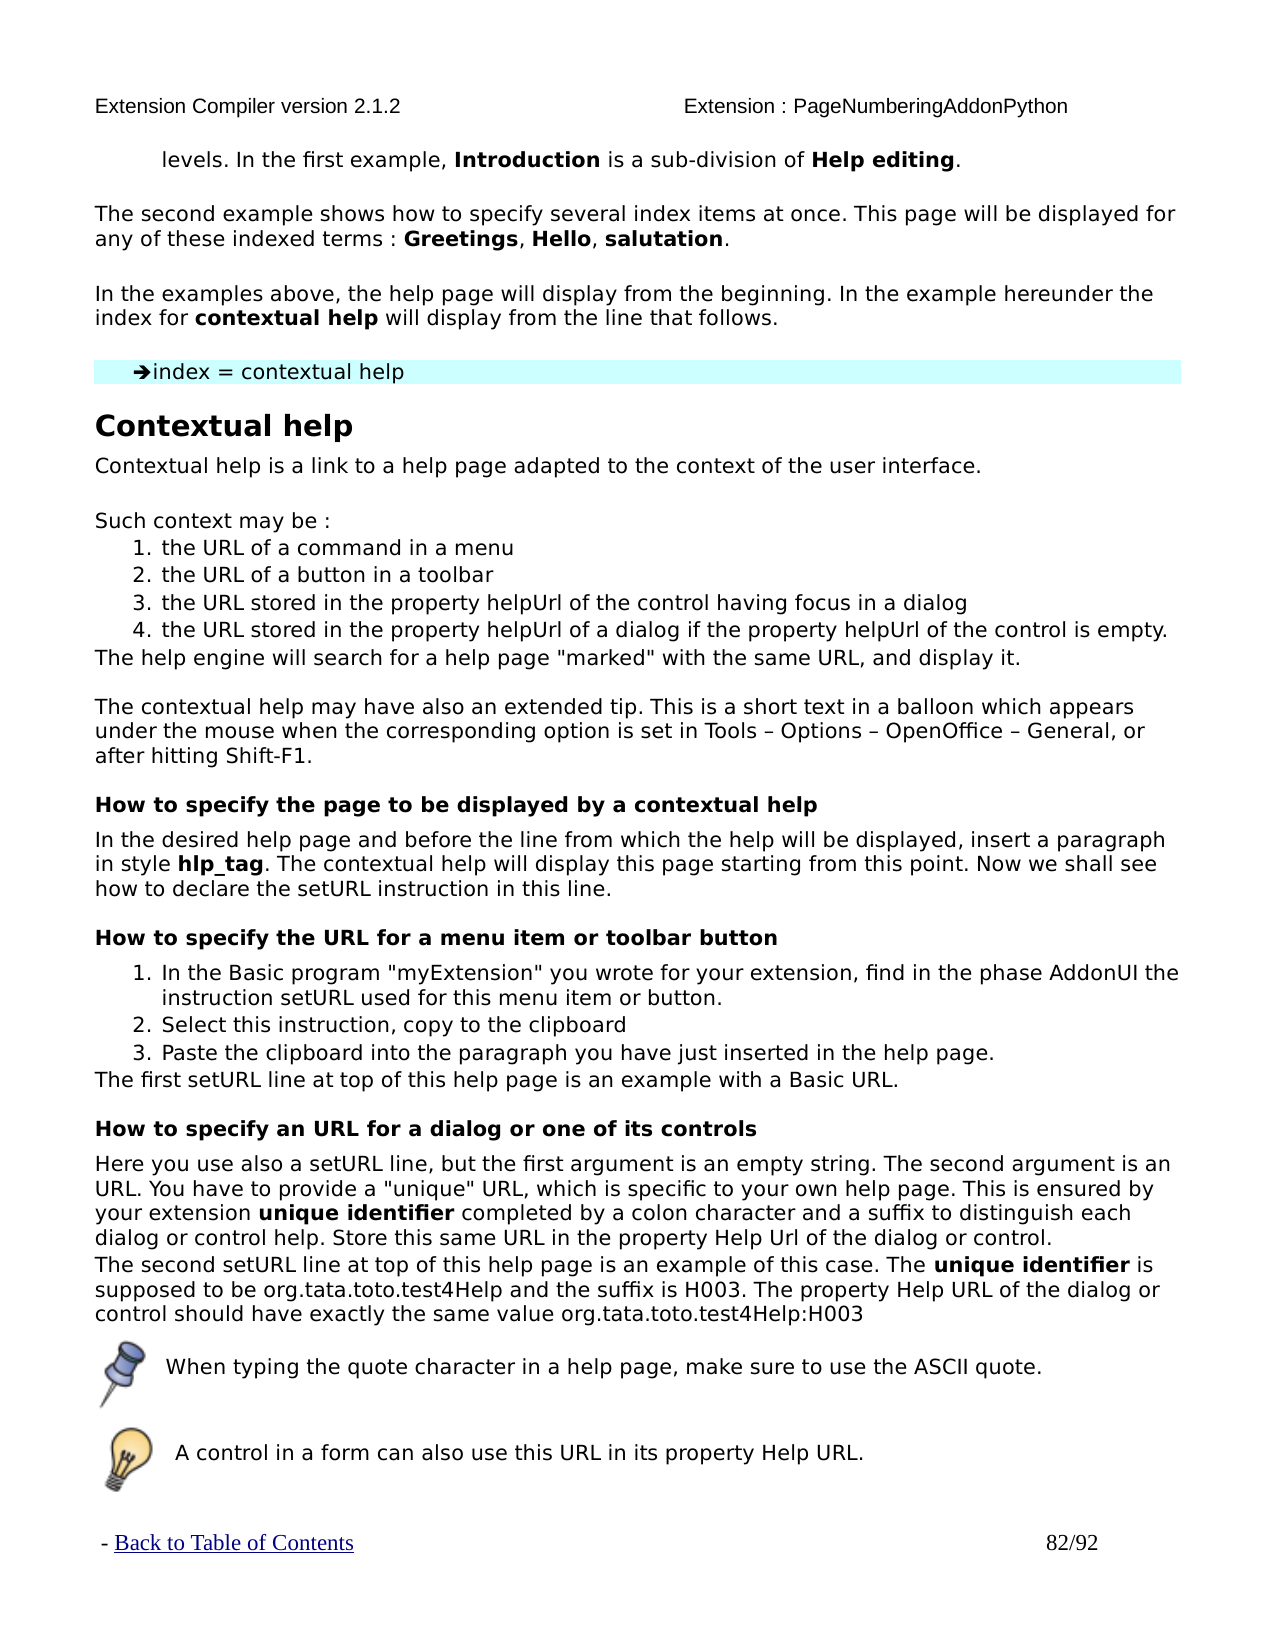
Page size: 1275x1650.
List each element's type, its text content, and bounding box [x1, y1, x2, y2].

text The first setURL line at top of this help page is an example with a Basic URL. [94, 1068, 1181, 1092]
text Contextual help is a link to a help page adapted to the context of the user interface. [94, 454, 1181, 478]
text Such context may be : [94, 509, 1181, 533]
list Select this instruction, copy to the clipboard [132, 1013, 1181, 1038]
list index = contextual help [94, 360, 1181, 384]
text In the examples above, the help page will display from the beginning. In the example hereunder the index for contextual help will display from the line that follows. [94, 282, 1181, 331]
list In the Basic program "myExtension" you wrote for your extension, find in the phase AddonUI the instruction setURL used for this menu item or button. [132, 961, 1181, 1010]
text How to specify the URL for a menu item or toolbar button [94, 926, 1181, 951]
list the URL of a command in a menu [132, 536, 1181, 561]
text The second setURL line at top of this help page is an example of this case. The unique identifier is supposed to be org.tata.toto.test4Help and the suffix is H003. The property Help URL of the dialog or control should have exactly the same value org.tata.toto.test4Help:H003 [94, 1253, 1181, 1327]
text Contextual help [94, 409, 1181, 443]
text The second example shows how to specify several index items at once. This page will be displayed for any of these indexed terms : Greetings, Hello, salutation. [94, 202, 1181, 251]
text In the desired help page and before the line from which the help will be displayed, insert a paragraph in style hlp_tag. The contextual help will display this page starting from this point. Now we shall see how to declare the setURL instruction in this line. [94, 828, 1181, 901]
list A control in a form can also use this URL in its property Help URL. [163, 1423, 1181, 1497]
picture [95, 1339, 151, 1411]
list the URL of a button in a toolbar [132, 563, 1181, 588]
text The help engine will search for a help page "marked" with the same URL, and display it. The contextual help may have also an extended tip. This is a short text in a balloon which appears under the mouse when the corresponding option is set in Tools – Options – OpenOffice – General, or after hitting Shift-F1. [94, 646, 1181, 768]
list When typing the quote character in a help page, make sure to use the ASCII quote. [94, 1353, 1181, 1385]
list the URL stored in the property helpUrl of the control having focus in a dialog [132, 591, 1181, 615]
list the URL stored in the property helpUrl of a dialog if the property helpUrl of the control is empty. [132, 618, 1181, 643]
text How to specify an URL for a dialog or one of its controls [94, 1117, 1181, 1142]
list levels. In the first example, Introduction is a sub-division of Help editing. [132, 147, 1181, 172]
text How to specify the page to be displayed by a contextual help [94, 793, 1181, 817]
picture [95, 1423, 163, 1497]
list Paste the clipboard into the paragraph you have just inserted in the help page. [132, 1041, 1181, 1065]
text Here you use also a setURL line, but the first argument is an empty string. The second argument is an URL. You have to provide a "unique" URL, which is specific to your own help page. This is ensured by your extension unique identifier completed by a colon character and a suffix to distinguish each dialog or control help. Store this same URL in the property Help Url of the dialog or control. [94, 1152, 1181, 1250]
